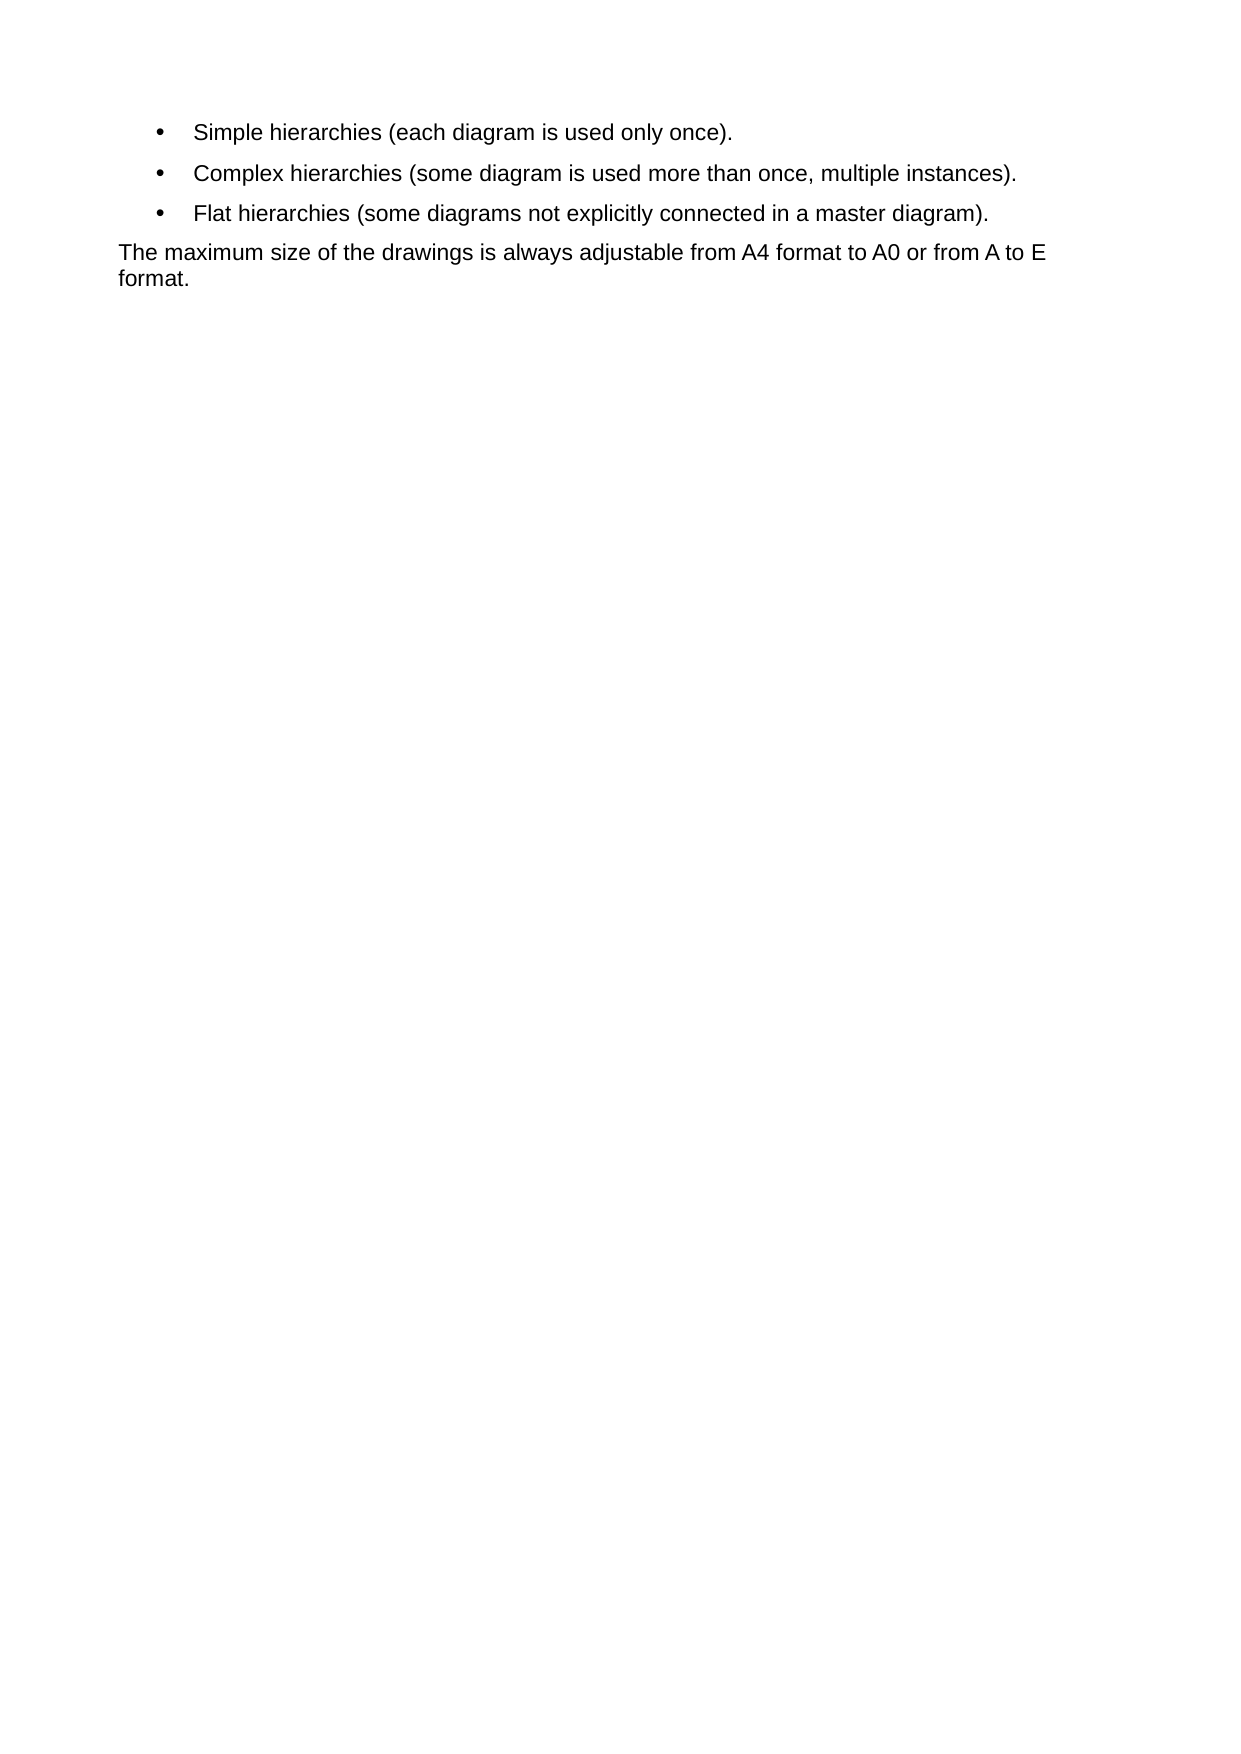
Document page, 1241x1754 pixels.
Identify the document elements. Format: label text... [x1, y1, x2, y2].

list Flat hierarchies (some diagrams not explicitly connected in a master diagram). [156, 199, 1122, 227]
text The maximum size of the drawings is always adjustable from A4 format to A0 or from A to E format. [118, 240, 1122, 291]
list Complex hierarchies (some diagram is used more than once, multiple instances). [156, 159, 1122, 187]
list Simple hierarchies (each diagram is used only once). [156, 118, 1122, 146]
